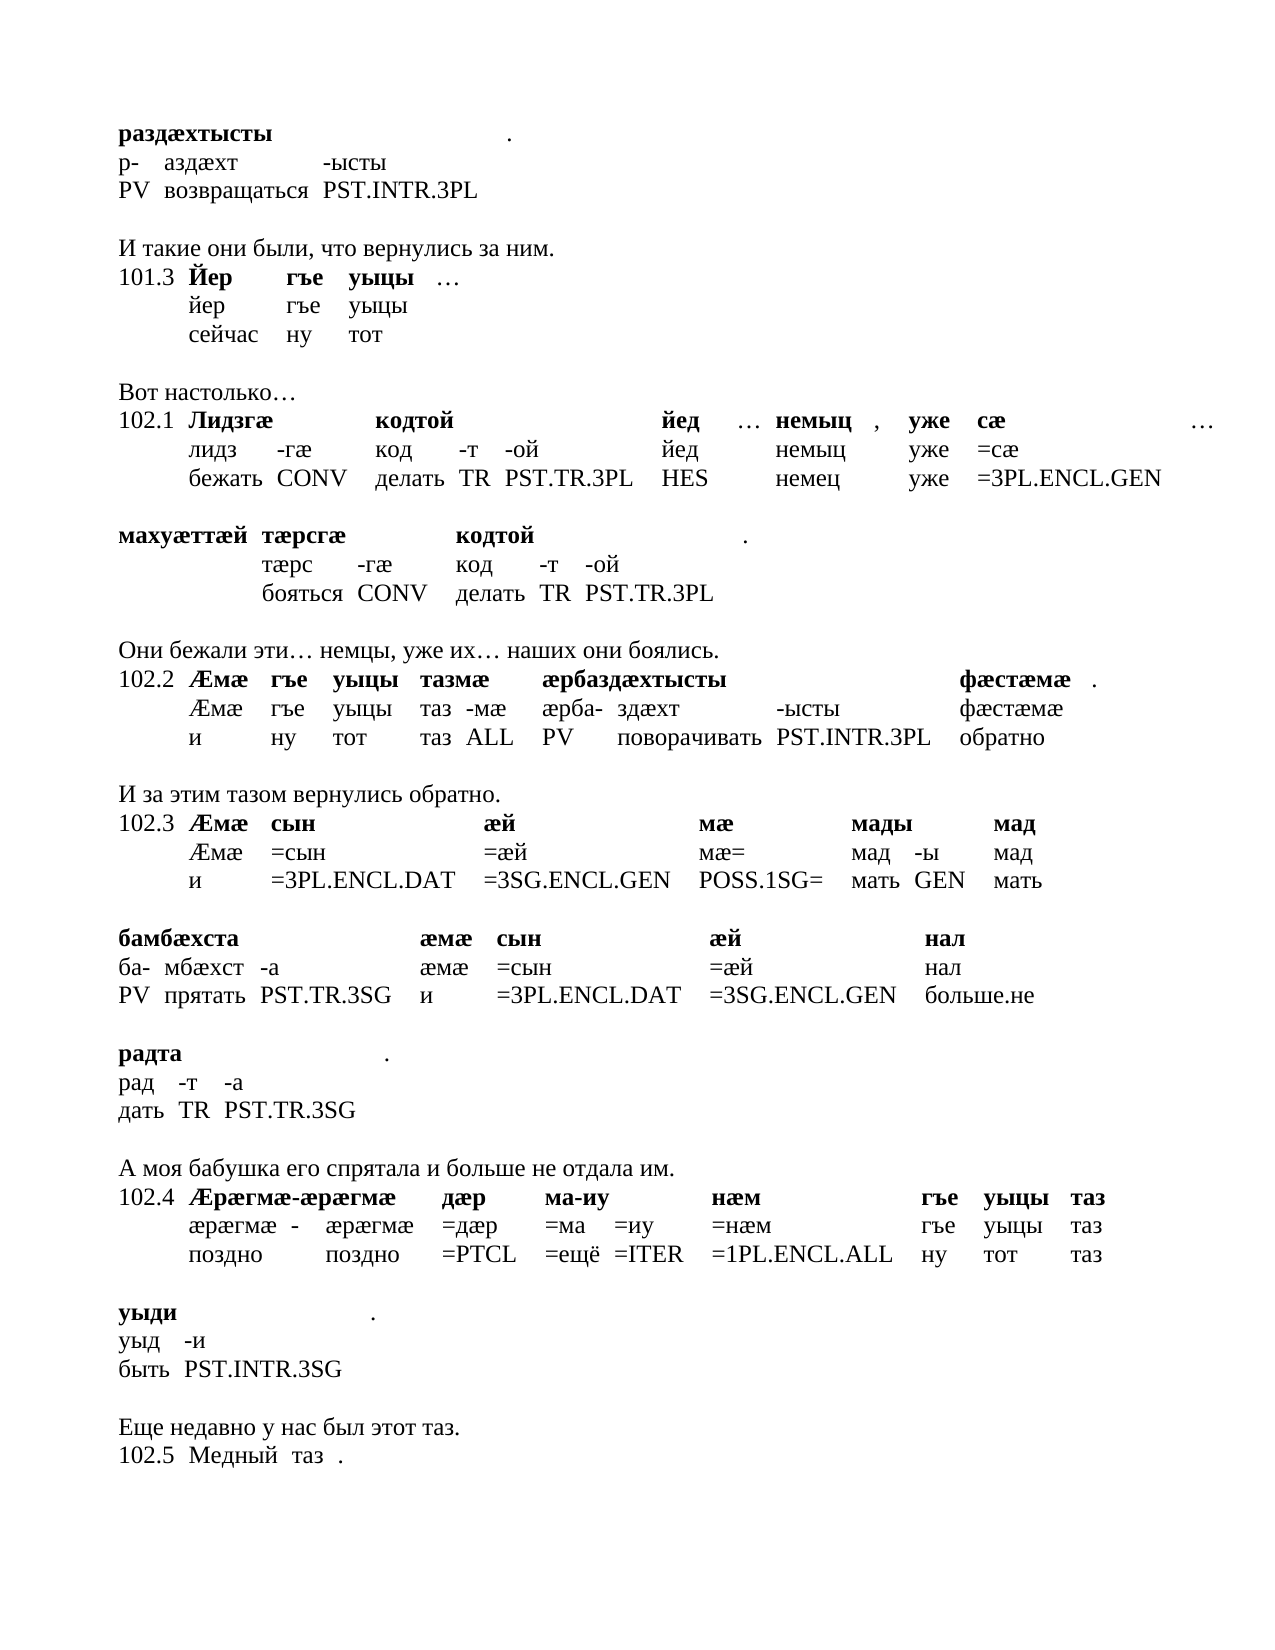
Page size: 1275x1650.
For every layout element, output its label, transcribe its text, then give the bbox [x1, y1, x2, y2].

text таз [1070, 1211, 1102, 1239]
text нæм [711, 1182, 907, 1211]
text æй [483, 808, 685, 837]
text æрæгмæ [325, 1211, 414, 1239]
text поздно [188, 1239, 277, 1268]
text раздæхтысты [118, 118, 492, 147]
text И за этим тазом вернулись обратно. [118, 779, 1249, 808]
text GEN [914, 866, 966, 894]
text PST.TR.3SG [224, 1096, 356, 1124]
text махуæттæй [118, 521, 248, 549]
text -ой [504, 434, 634, 463]
text обратно [959, 722, 1063, 751]
text И такие они были, что вернулись за ним. [118, 233, 1249, 262]
text -ысты [776, 693, 932, 722]
text мать [993, 866, 1043, 894]
text TR [539, 578, 571, 607]
text Æмæ [188, 837, 243, 866]
text =ещё [544, 1239, 600, 1268]
text кодтой [375, 406, 648, 434]
text немыц [775, 434, 846, 463]
text бежать [188, 463, 263, 492]
text уыцы [983, 1182, 1057, 1211]
text =нæм [711, 1211, 894, 1239]
text нал [924, 923, 1049, 952]
text немыц [775, 406, 860, 434]
text уже [908, 463, 949, 492]
text PV [118, 176, 150, 204]
text ба- [118, 952, 150, 981]
text Æмæ [188, 664, 257, 693]
text гъе [271, 664, 319, 693]
text таз [292, 1441, 324, 1469]
text больше.не [924, 981, 1035, 1009]
text =ITER [614, 1239, 684, 1268]
text уыцы [983, 1211, 1043, 1239]
text уыди [118, 1297, 356, 1326]
text йед [661, 434, 709, 463]
text - [291, 1211, 312, 1239]
text р- [118, 147, 150, 176]
text CONV [277, 463, 347, 492]
text Лидзгæ [188, 406, 361, 434]
text Йер [188, 262, 272, 291]
text =PTCL [442, 1239, 517, 1268]
text =3PL.ENCL.GEN [977, 463, 1162, 492]
text и [188, 722, 243, 751]
text æмæ [419, 923, 483, 952]
text . [1091, 664, 1112, 693]
text , [873, 406, 894, 434]
text тæрс [262, 549, 343, 578]
text POSS.1SG= [699, 866, 823, 894]
text =3SG.ENCL.GEN [709, 981, 897, 1009]
text Æмæ [188, 808, 257, 837]
text TR [459, 463, 491, 492]
text гъе [271, 693, 305, 722]
text йед [661, 406, 723, 434]
text мæ [699, 808, 837, 837]
text Еще недавно у нас был этот таз. [118, 1412, 1249, 1441]
text ма-иу [544, 1182, 698, 1211]
text Они бежали эти… немцы, уже их… наших они боялись. [118, 636, 1249, 664]
text æрбаздæхтысты [542, 664, 946, 693]
text =дæр [442, 1211, 517, 1239]
text -т [459, 434, 491, 463]
text PV [118, 981, 150, 1009]
text уыцы [348, 262, 422, 291]
text =3PL.ENCL.DAT [271, 866, 456, 894]
text … [736, 406, 762, 434]
text сын [271, 808, 469, 837]
text =иу [614, 1211, 684, 1239]
text таз [420, 693, 452, 722]
text уыцы [333, 693, 392, 722]
text кодтой [456, 521, 728, 549]
text бояться [262, 578, 343, 607]
text гъе [921, 1211, 956, 1239]
text æй [709, 923, 911, 952]
text . [506, 118, 527, 147]
text -ысты [323, 147, 478, 176]
text тот [348, 319, 408, 348]
text уыцы [333, 664, 406, 693]
text прятать [164, 981, 246, 1009]
text HES [661, 463, 709, 492]
text 101.3 [118, 262, 174, 291]
text сейчас [188, 319, 259, 348]
text PST.INTR.3PL [776, 722, 932, 751]
text тæрсгæ [262, 521, 442, 549]
text мады [851, 808, 979, 837]
text Æрæгмæ-æрæгмæ [188, 1182, 428, 1211]
text рад [118, 1067, 164, 1096]
text PST.TR.3PL [585, 578, 714, 607]
text =3PL.ENCL.DAT [496, 981, 681, 1009]
text 102.1 [118, 406, 174, 434]
text =сын [271, 837, 456, 866]
text -т [178, 1067, 210, 1096]
text код [375, 434, 445, 463]
text мад [993, 808, 1056, 837]
text таз [1070, 1239, 1102, 1268]
text . [370, 1297, 391, 1326]
text и [419, 981, 469, 1009]
text ну [286, 319, 321, 348]
text уже [908, 434, 949, 463]
text PST.INTR.3SG [184, 1354, 342, 1383]
text мæ= [699, 837, 823, 866]
text æрæгмæ [188, 1211, 277, 1239]
text йер [188, 291, 259, 319]
text . [384, 1038, 405, 1067]
text 102.4 [118, 1182, 174, 1211]
text -гæ [357, 549, 428, 578]
text ну [271, 722, 305, 751]
text фæстæмæ [959, 693, 1063, 722]
text 102.2 [118, 664, 174, 693]
text PST.TR.3SG [260, 981, 392, 1009]
text æрба- [542, 693, 603, 722]
text PST.TR.3PL [504, 463, 634, 492]
text гъе [921, 1182, 969, 1211]
text мать [851, 866, 900, 894]
text Вот настолько… [118, 377, 1249, 406]
text А моя бабушка его спрятала и больше не отдала им. [118, 1153, 1249, 1182]
text PST.INTR.3PL [323, 176, 478, 204]
text =сæ [977, 434, 1162, 463]
text TR [178, 1096, 210, 1124]
text Медный [188, 1441, 278, 1469]
text гъе [286, 291, 321, 319]
text уыцы [348, 291, 408, 319]
text -ой [585, 549, 714, 578]
text поздно [325, 1239, 414, 1268]
text =æй [483, 837, 671, 866]
text PV [542, 722, 603, 751]
text Æмæ [188, 693, 243, 722]
text ну [921, 1239, 956, 1268]
text сæ [977, 406, 1176, 434]
text и [188, 866, 243, 894]
text =ма [544, 1211, 600, 1239]
text уыд [118, 1326, 170, 1354]
text 102.5 [118, 1441, 174, 1469]
text =3SG.ENCL.GEN [483, 866, 671, 894]
text -мæ [466, 693, 514, 722]
text бамбæхста [118, 923, 406, 952]
text аздæхт [164, 147, 309, 176]
text -ы [914, 837, 966, 866]
text ALL [466, 722, 514, 751]
text быть [118, 1354, 170, 1383]
text мад [993, 837, 1043, 866]
text =сын [496, 952, 681, 981]
text код [456, 549, 525, 578]
text -т [539, 549, 571, 578]
text -а [260, 952, 392, 981]
text 102.3 [118, 808, 174, 837]
text тот [333, 722, 392, 751]
text делать [375, 463, 445, 492]
text сын [496, 923, 695, 952]
text нал [924, 952, 1035, 981]
text немец [775, 463, 846, 492]
text … [1189, 406, 1215, 434]
text уже [908, 406, 963, 434]
text возвращаться [164, 176, 309, 204]
text гъе [286, 262, 334, 291]
text =1PL.ENCL.ALL [711, 1239, 894, 1268]
text фæстæмæ [959, 664, 1077, 693]
text дать [118, 1096, 164, 1124]
text мбæхст [164, 952, 246, 981]
text -гæ [277, 434, 347, 463]
text здæхт [617, 693, 762, 722]
text =æй [709, 952, 897, 981]
text . [337, 1441, 358, 1469]
text æмæ [419, 952, 469, 981]
text таз [1070, 1182, 1116, 1211]
text радта [118, 1038, 370, 1067]
text делать [456, 578, 525, 607]
text тазмæ [420, 664, 528, 693]
text -а [224, 1067, 356, 1096]
text лидз [188, 434, 263, 463]
text . [742, 521, 763, 549]
text дæр [442, 1182, 531, 1211]
text … [435, 262, 461, 291]
text таз [420, 722, 452, 751]
text CONV [357, 578, 428, 607]
text -и [184, 1326, 342, 1354]
text поворачивать [617, 722, 762, 751]
text мад [851, 837, 900, 866]
text тот [983, 1239, 1043, 1268]
